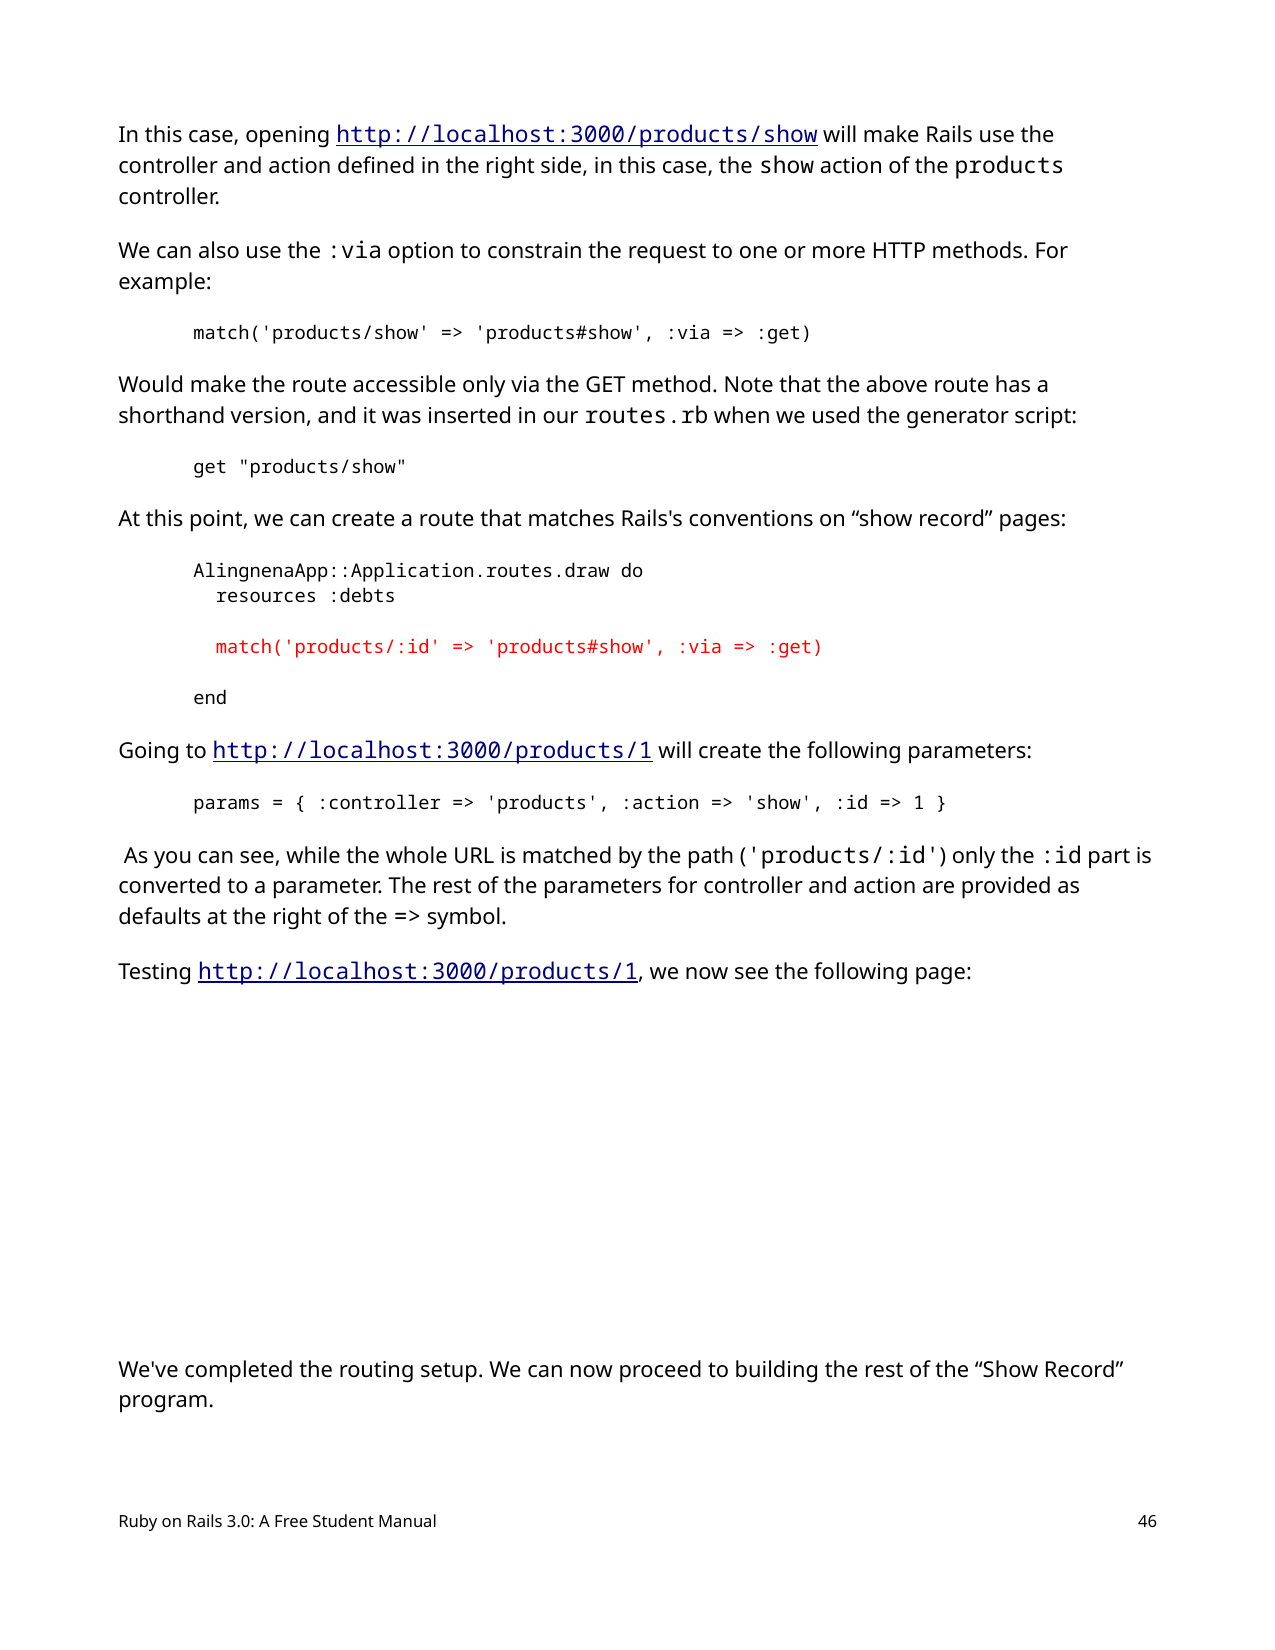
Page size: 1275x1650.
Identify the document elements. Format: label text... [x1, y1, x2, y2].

text In this case, opening http://localhost:3000/products/show will make Rails use the controller and action defined in the right side, in this case, the show action of the products controller. [118, 118, 1157, 210]
text AlingnenaApp::Application.routes.draw do resources :debts match('products/:id' => 'products#show', :via => :get) end [193, 557, 1157, 710]
text get "products/show" [193, 454, 1157, 479]
text At this point, we can create a route that matches Rails's conventions on “show record” pages: [118, 503, 1157, 533]
text As you can see, while the whole URL is matched by the path ('products/:id') only the :id part is converted to a parameter. The rest of the parameters for controller and action are provided as defaults at the right of the => symbol. [118, 839, 1157, 931]
text params = { :controller => 'products', :action => 'show', :id => 1 } [193, 789, 1157, 815]
text Going to http://localhost:3000/products/1 will create the following parameters: [118, 734, 1157, 765]
text Would make the route accessible only via the GET method. Note that the above route has a shorthand version, and it was inserted in our routes.rb when we used the generator script: [118, 369, 1157, 430]
text match('products/show' => 'products#show', :via => :get) [193, 319, 1157, 345]
text We can also use the :via option to constrain the request to one or more HTTP methods. For example: [118, 234, 1157, 295]
text We've completed the routing setup. We can now proceed to building the rest of the “Show Record” program. [118, 1354, 1157, 1413]
text Testing http://localhost:3000/products/1, we now see the following page: [118, 955, 1157, 986]
